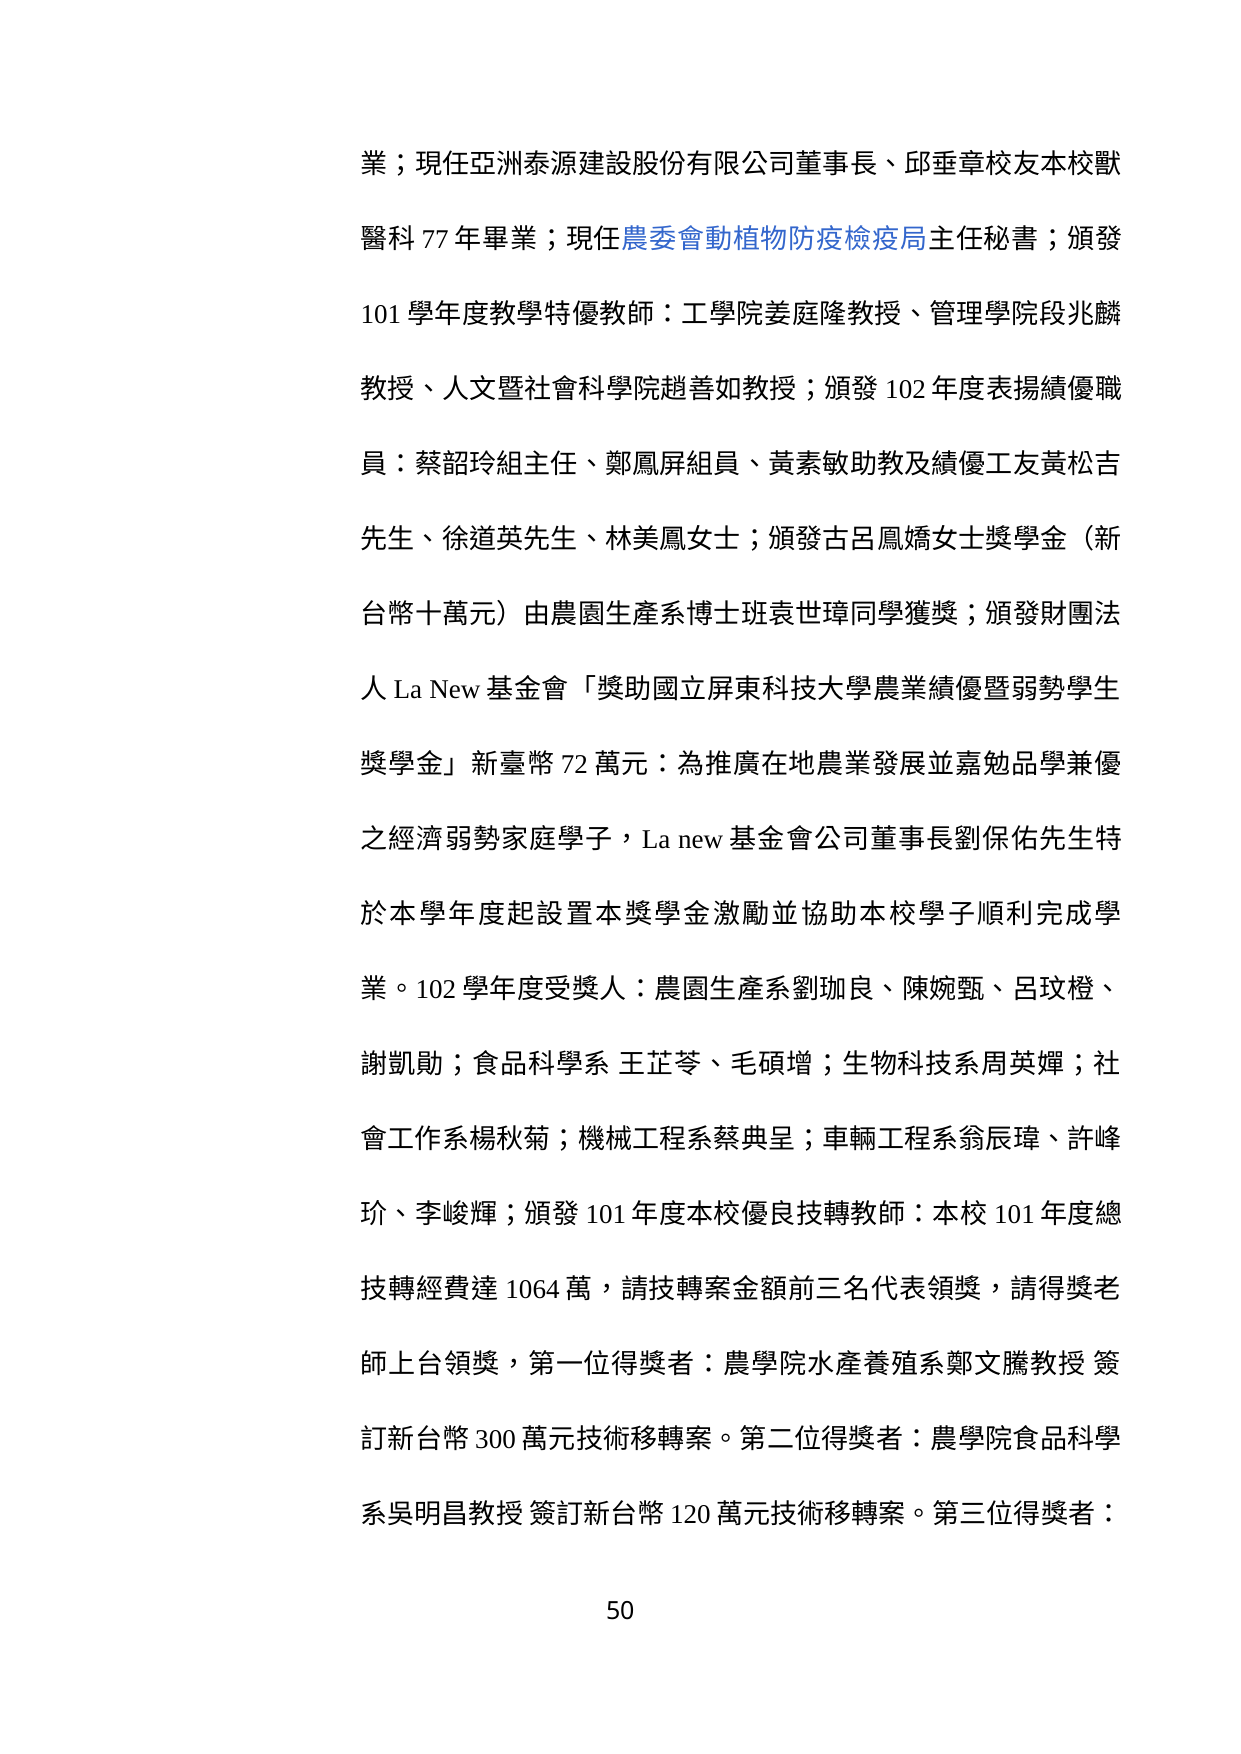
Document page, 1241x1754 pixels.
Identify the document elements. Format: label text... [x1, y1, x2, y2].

table_cell [322, 124, 357, 1549]
table_cell [115, 124, 322, 1549]
table_cell 業；現任亞洲泰源建設股份有限公司董事長、邱垂章校友本校獸醫科77年畢業；現任農委會動植物防疫檢疫局主任秘書；頒發101學年度教學特優教師：工學院姜庭隆教授、管理學院段兆麟教授、人文暨社會科學院趙善如教授；頒發102年度表揚績優職員：蔡韶玲組主任、鄭鳳屏組員、黃素敏助教及績優工友黃松吉先生、徐道英先生、林美鳳女士；頒發古呂鳯嬌女士獎學金（新台幣十萬元）由農園生產系博士班袁世璋同學獲獎；頒發財團法人La New基金會「獎助國立屏東科技大學農業績優暨弱勢學生獎學金」新臺幣72萬元：為推廣在地農業發展並嘉勉品學兼優之經濟弱勢家庭學子，La new基金會公司董事長劉保佑先生特於本學年度起設置本獎學金激勵並協助本校學子順利完成學業。102學年度受獎人：農園生產系劉珈良、陳婉甄、呂玟橙、謝凱勛；食品科學系 王芷苓、毛碩增；生物科技系周英嬋；社會工作系楊秋菊；機械工程系蔡典呈；車輛工程系翁辰瑋、許峰玠、李峻輝；頒發101年度本校優良技轉教師：本校101年度總技轉經費達1064萬，請技轉案金額前三名代表領獎，請得獎老師上台領獎，第一位得獎者：農學院水產養殖系鄭文騰教授 簽訂新台幣300萬元技術移轉案。第二位得獎者：農學院食品科學系吳明昌教授 簽訂新台幣120萬元技術移轉案。第三位得獎者： [358, 124, 1125, 1549]
